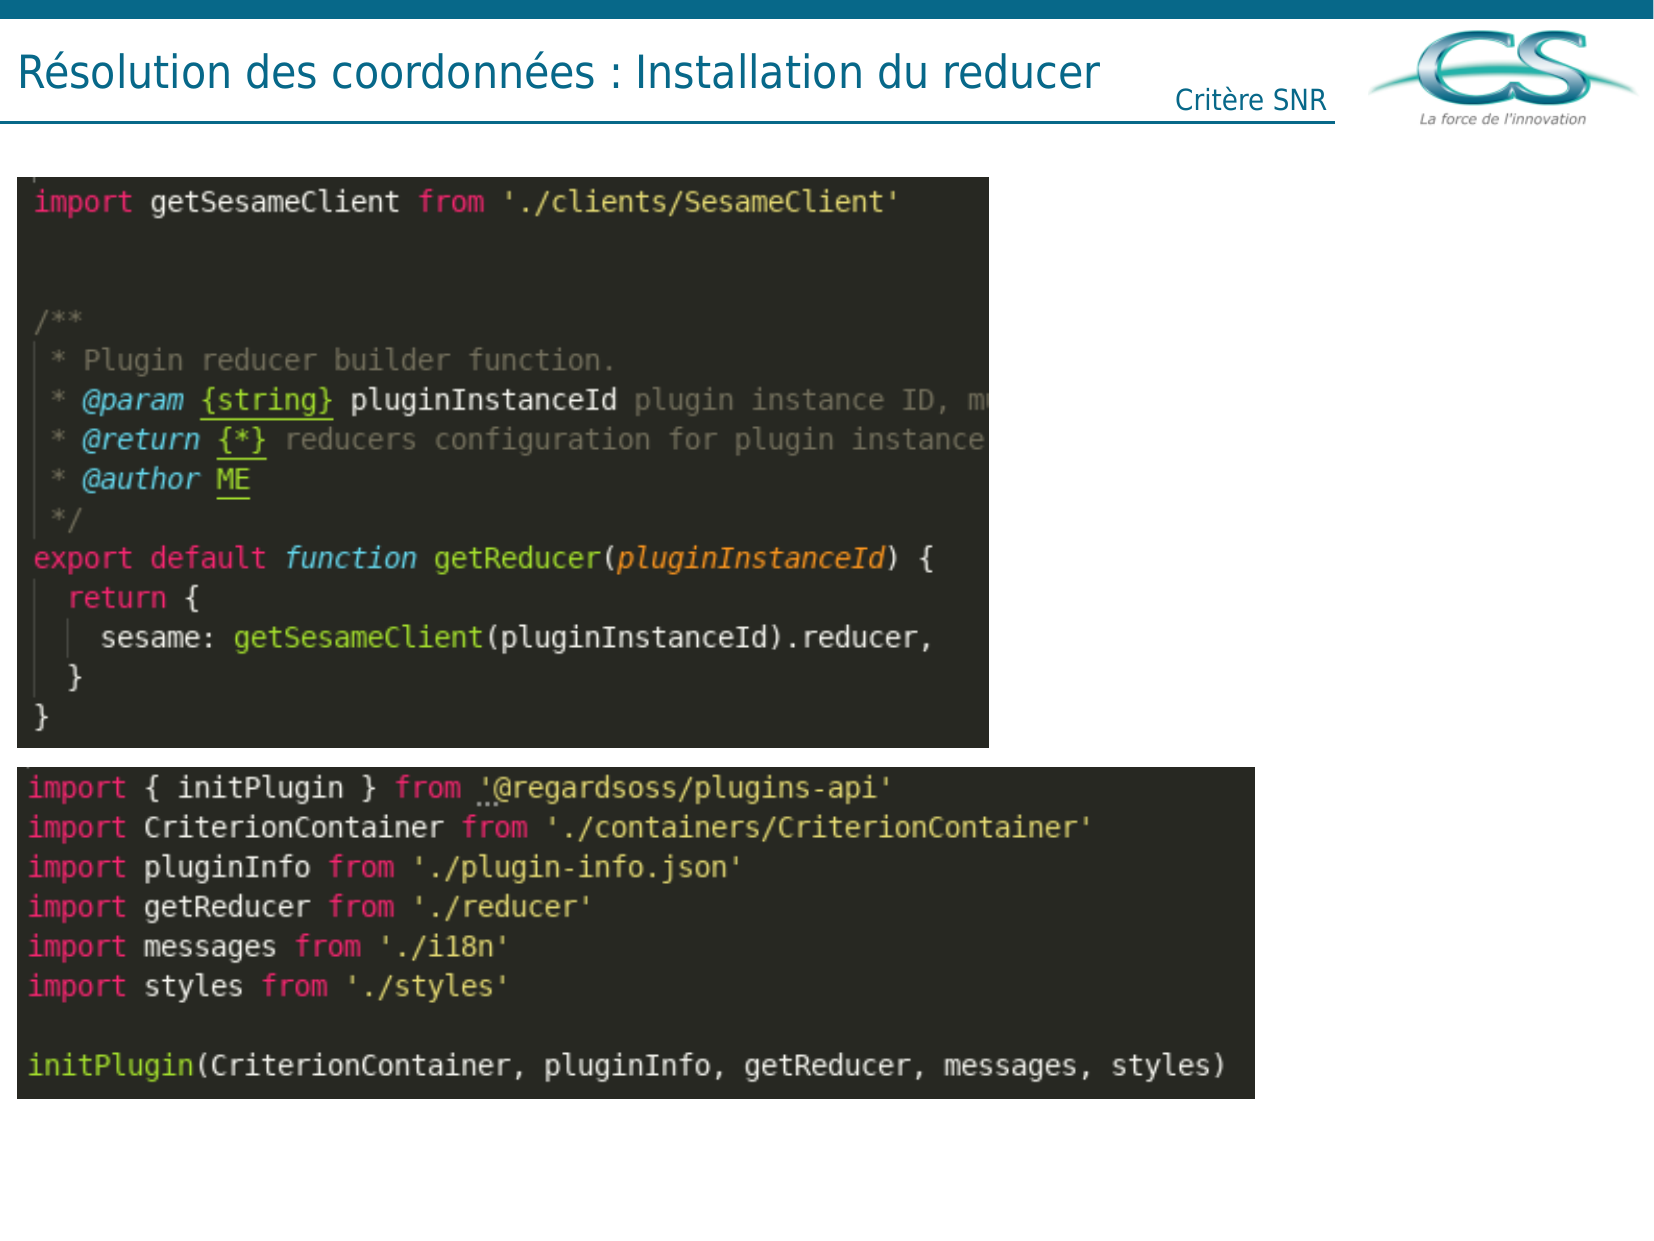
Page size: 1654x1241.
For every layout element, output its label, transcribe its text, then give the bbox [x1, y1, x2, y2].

picture [17, 767, 1255, 1099]
title Résolution des coordonnées : Installation du reducer [17, 46, 1368, 106]
picture [17, 177, 989, 748]
text_box Critère SNR [1163, 71, 1347, 142]
picture [1368, 28, 1642, 128]
